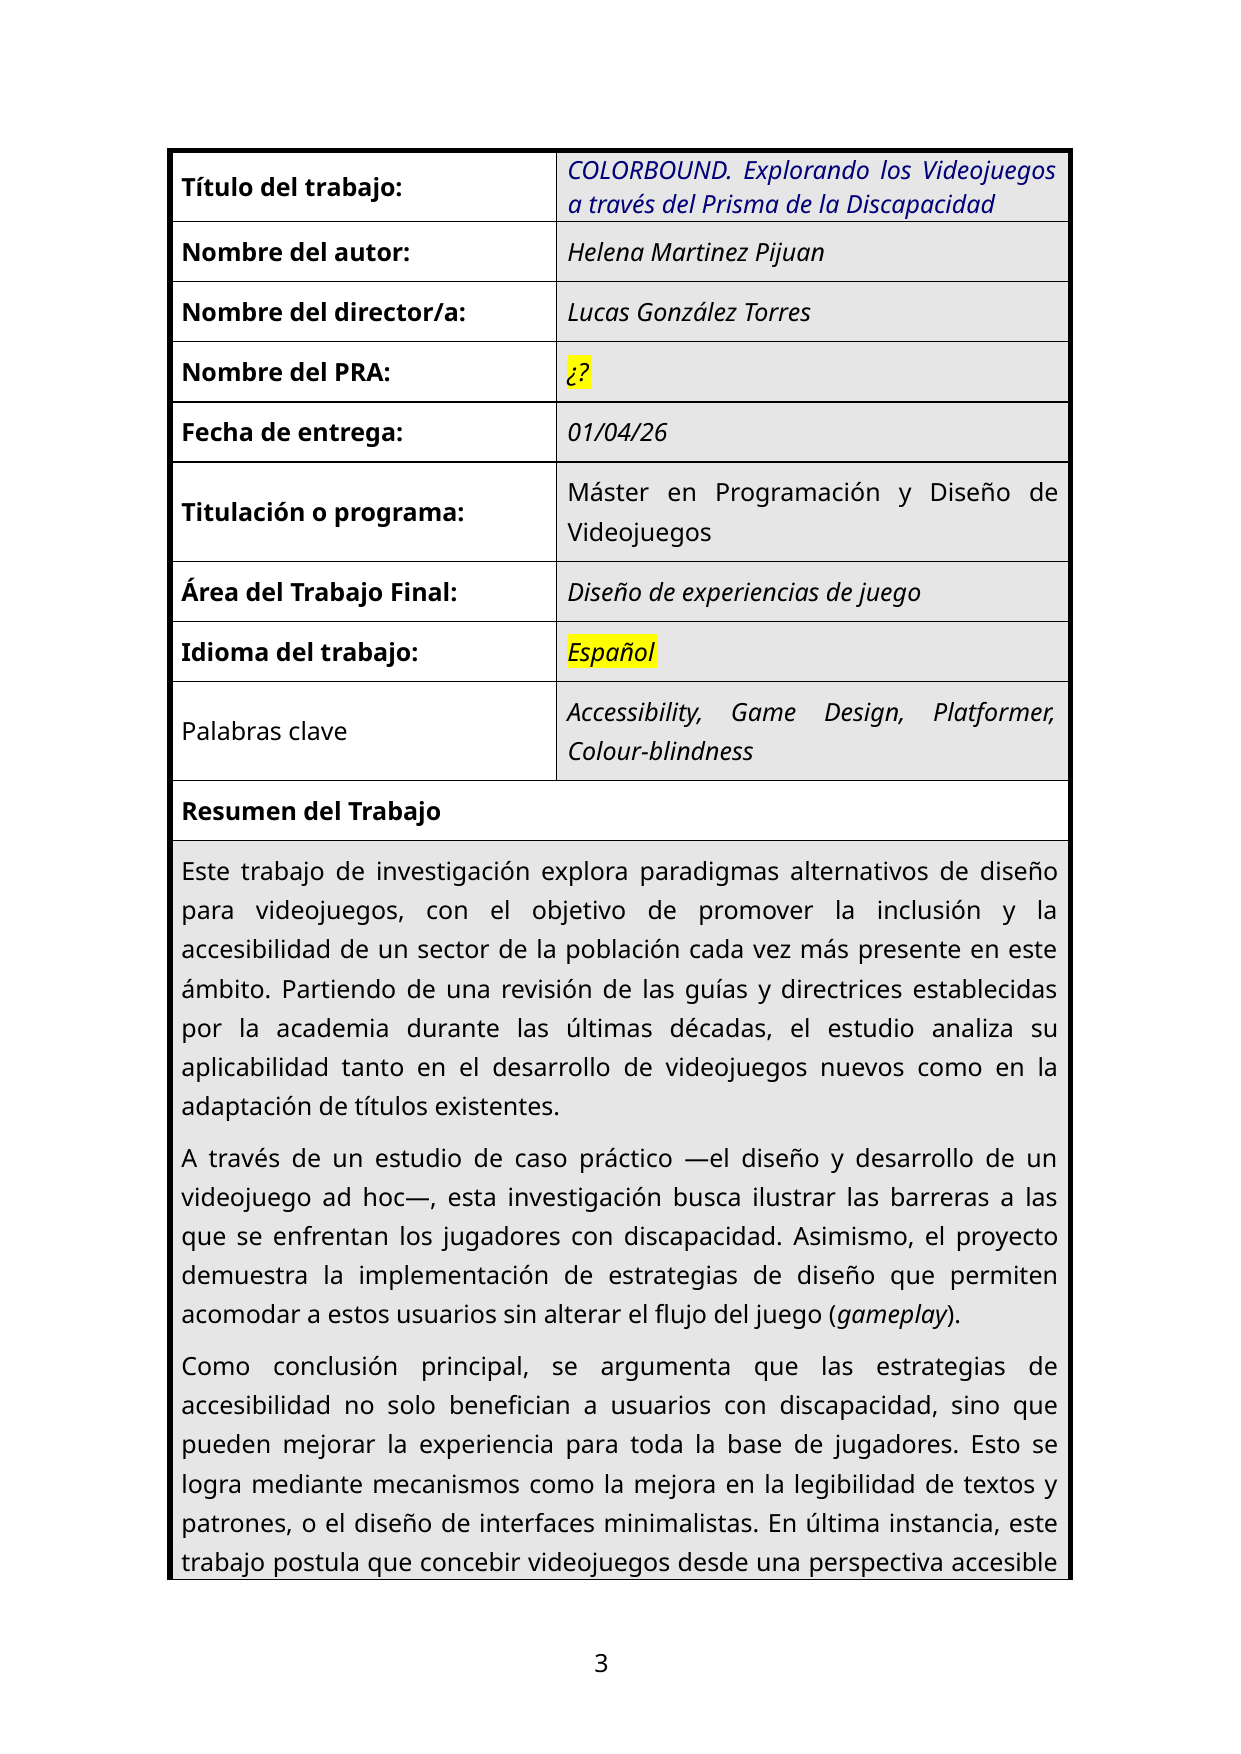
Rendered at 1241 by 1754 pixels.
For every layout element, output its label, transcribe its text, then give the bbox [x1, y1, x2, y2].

table_cell 04/01/26 [557, 403, 1068, 461]
table_cell Palabras clave [173, 682, 556, 780]
table_cell Resumen del Trabajo [173, 781, 1068, 840]
table_cell Titulación o programa: [173, 463, 556, 561]
table_cell Idioma del trabajo: [173, 622, 556, 681]
table_header Título del trabajo: [173, 153, 556, 221]
table_cell ¿? [557, 342, 1068, 401]
table_cell Accessibility, Game Design, Platformer, Colour-blindness [557, 682, 1068, 780]
table_cell Máster en Programación y Diseño de Videojuegos [557, 463, 1068, 561]
table_cell Nombre del PRA: [173, 342, 556, 401]
table_cell Diseño de experiencias de juego [557, 562, 1068, 621]
table_cell Este trabajo de investigación explora paradigmas alternativos de diseño para videojuegos, con el objetivo de promover la inclusión y la accesibilidad de un sector de la población cada vez más presente en este ámbito. Partiendo de una revisión de las guías y directrices establecidas por la academia durante las últimas décadas, el estudio analiza su aplicabilidad tanto en el desarrollo de videojuegos nuevos como en la adaptación de títulos existentes. A través de un estudio de caso práctico —el diseño y desarrollo de un videojuego ad hoc—, esta investigación busca ilustrar las barreras a las que se enfrentan los jugadores con discapacidad. Asimismo, el proyecto demuestra la implementación de estrategias de diseño que permiten acomodar a estos usuarios sin alterar el flujo del juego (gameplay). Como conclusión principal, se argumenta que las estrategias de accesibilidad no solo benefician a usuarios con discapacidad, sino que pueden mejorar la experiencia para toda la base de jugadores. Esto se logra mediante mecanismos como la mejora en la legibilidad de textos y patrones, o el diseño de interfaces minimalistas. En última instancia, este trabajo postula que concebir videojuegos desde una perspectiva accesible [173, 841, 1068, 1579]
table_cell Nombre del autor: [173, 222, 556, 281]
table_header COLORBOUND. Explorando los Videojuegos a través del Prisma de la Discapacidad [557, 153, 1068, 221]
table_cell Nombre del director/a: [173, 282, 556, 341]
table_cell Helena Martinez Pijuan [557, 222, 1068, 281]
table_cell Fecha de entrega: [173, 403, 556, 461]
table_cell Área del Trabajo Final: [173, 562, 556, 621]
table_cell Lucas González Torres [557, 282, 1068, 341]
table_cell Español [557, 622, 1068, 681]
